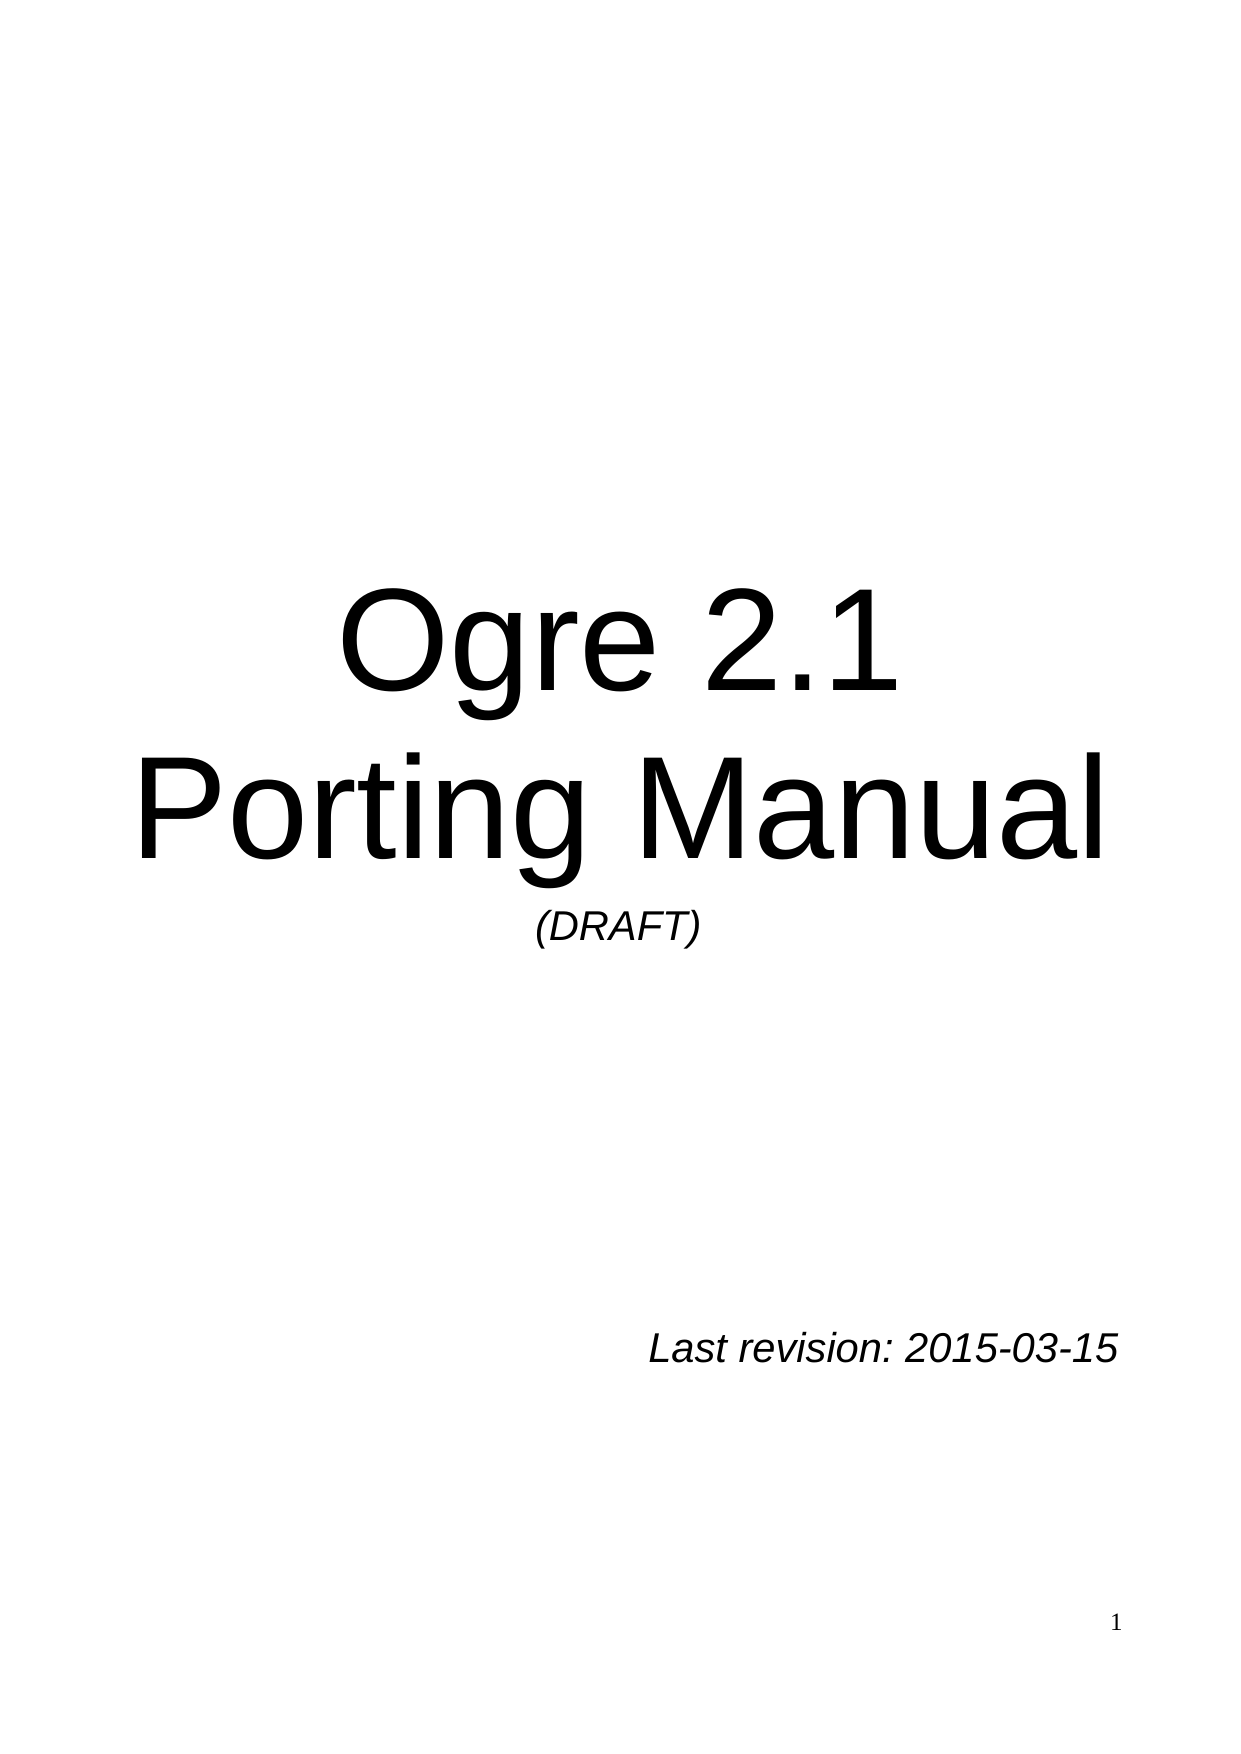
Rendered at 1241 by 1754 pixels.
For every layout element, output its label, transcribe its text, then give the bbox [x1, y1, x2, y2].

text Last revision: 2015-03-15 [118, 1323, 1122, 1371]
text (DRAFT) [118, 901, 1122, 949]
subtitle Ogre 2.1 Porting Manual [118, 553, 1122, 889]
